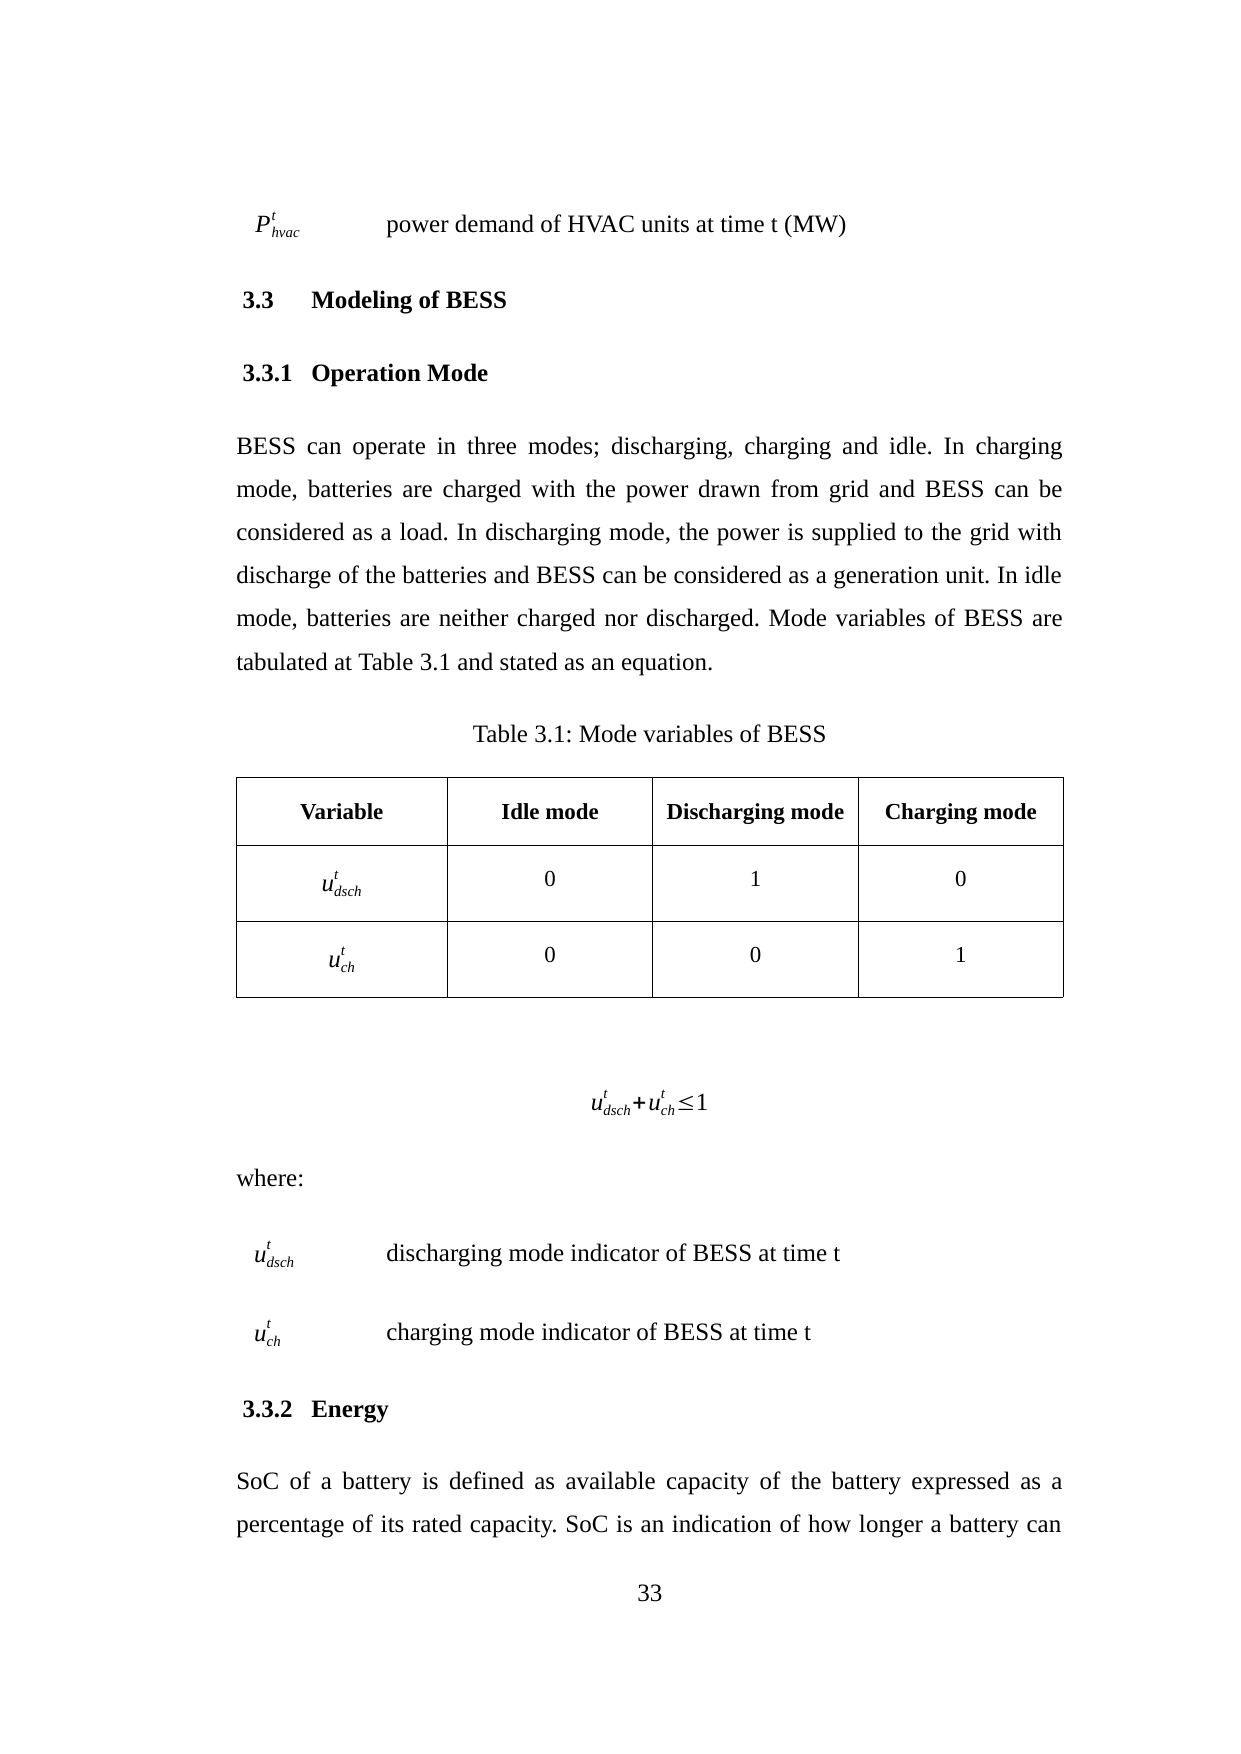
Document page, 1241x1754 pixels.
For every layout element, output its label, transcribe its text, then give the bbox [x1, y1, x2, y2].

table_header Charging mode [859, 778, 1063, 845]
table_cell 0 [653, 922, 858, 997]
subtitle Energy [236, 1394, 1063, 1422]
table_cell 0 [448, 922, 652, 997]
table_cell 0 [859, 846, 1063, 921]
table_header Idle mode [448, 778, 652, 845]
text Table 3.1: Mode variables of BESS [236, 719, 1063, 748]
table_header Variable [237, 778, 447, 845]
table_cell 0 [448, 846, 652, 921]
text power demand of HVAC units at time t (MW) [236, 207, 1063, 242]
table_header Discharging mode [653, 778, 858, 845]
text BESS can operate in three modes; discharging, charging and idle. In charging mode, batteries are charged with the power drawn from grid and BESS can be considered as a load. In discharging mode, the power is supplied to the grid with discharge of the batteries and BESS can be considered as a generation unit. In idle mode, batteries are neither charged nor discharged. Mode variables of BESS are tabulated at Table 3.1 and stated as an equation. [236, 431, 1063, 675]
subtitle Modeling of BESS [236, 286, 1063, 314]
text discharging mode indicator of BESS at time t [236, 1236, 1063, 1271]
table_cell [237, 846, 447, 921]
table_cell 1 [859, 922, 1063, 997]
text SoC of a battery is defined as available capacity of the battery expressed as a percentage of its rated capacity. SoC is an indication of how longer a battery can [236, 1466, 1063, 1538]
subtitle Operation Mode [236, 358, 1063, 387]
table_cell 1 [653, 846, 858, 921]
text where: [236, 1163, 1063, 1192]
table_cell [237, 922, 447, 997]
text charging mode indicator of BESS at time t [236, 1315, 1063, 1350]
